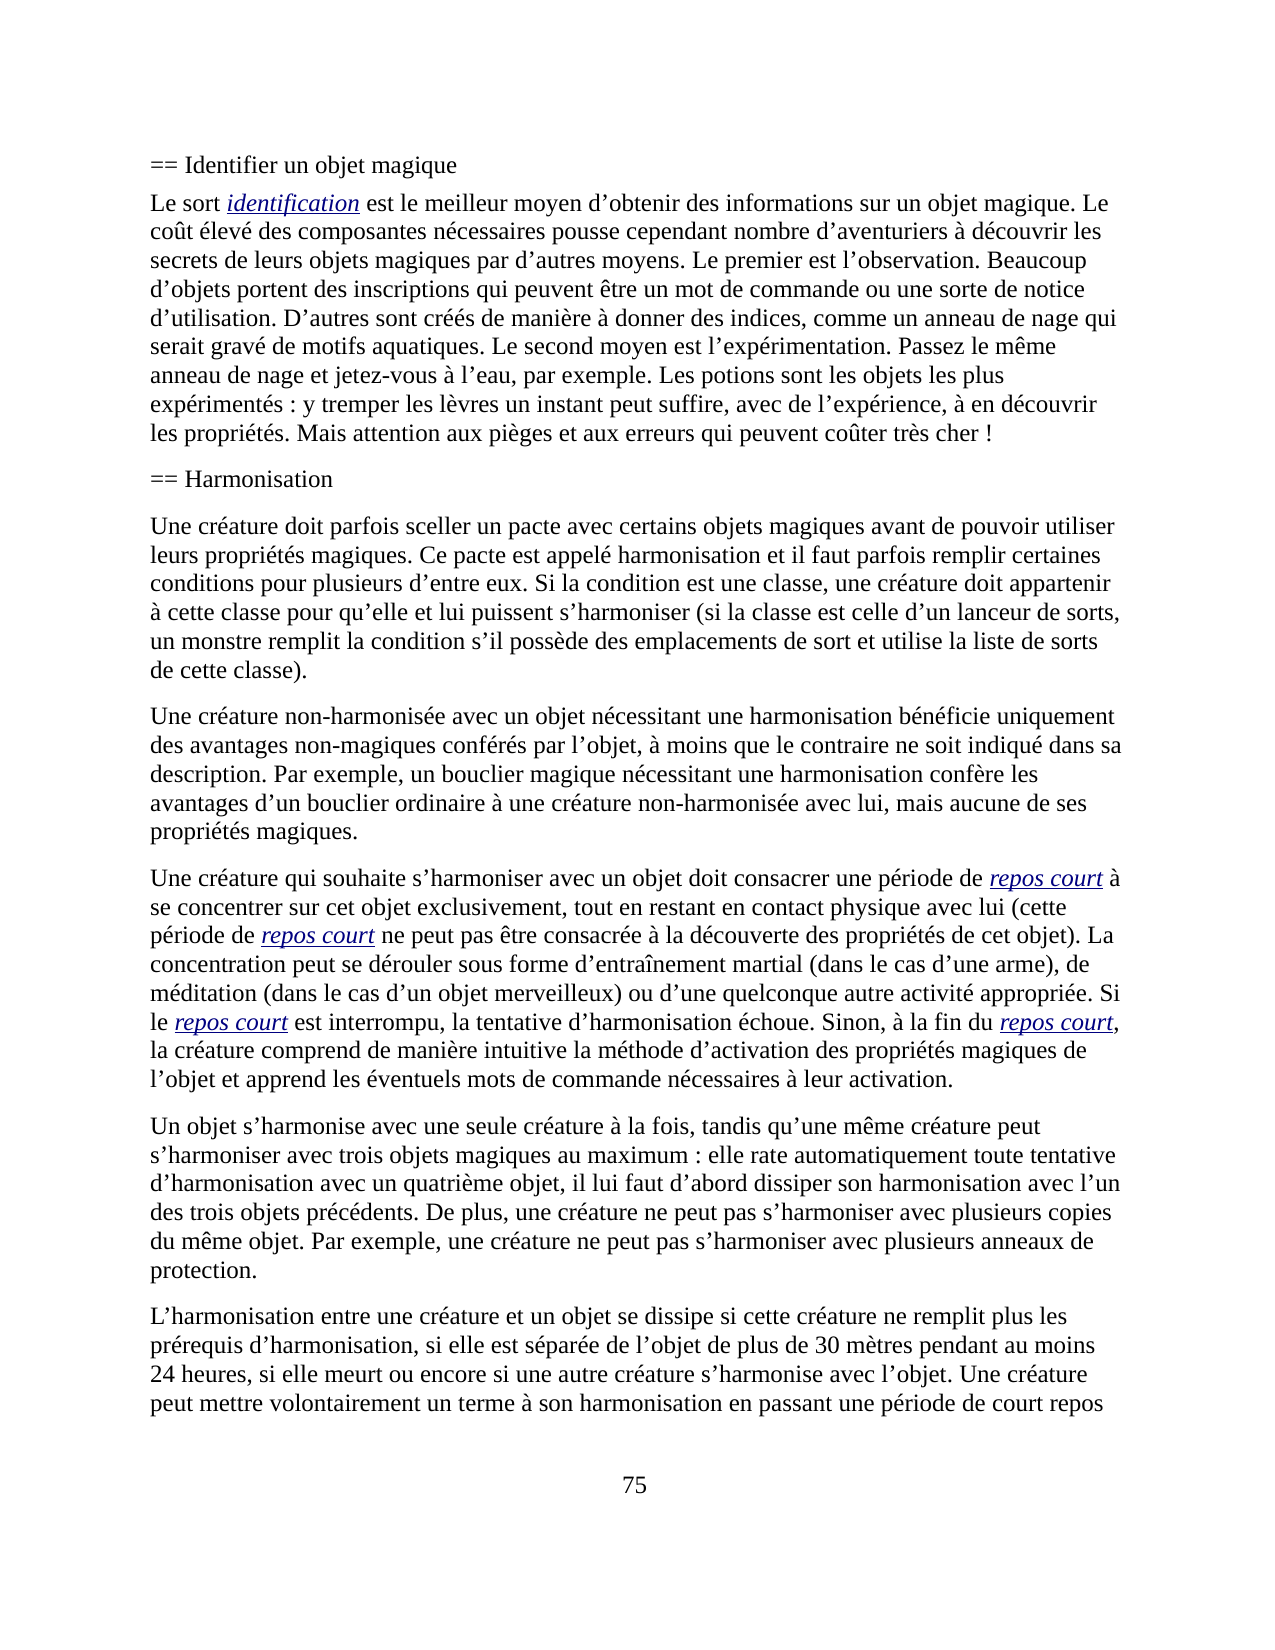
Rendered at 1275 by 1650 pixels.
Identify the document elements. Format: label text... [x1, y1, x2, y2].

text Un objet s’harmonise avec une seule créature à la fois, tandis qu’une même créature peut s’harmoniser avec trois objets magiques au maximum : elle rate automatiquement toute tentative d’harmonisation avec un quatrième objet, il lui faut d’abord dissiper son harmonisation avec l’un des trois objets précédents. De plus, une créature ne peut pas s’harmoniser avec plusieurs copies du même objet. Par exemple, une créature ne peut pas s’harmoniser avec plusieurs anneaux de protection. [150, 1111, 1125, 1283]
text Le sort identification est le meilleur moyen d’obtenir des informations sur un objet magique. Le coût élevé des composantes nécessaires pousse cependant nombre d’aventuriers à découvrir les secrets de leurs objets magiques par d’autres moyens. Le premier est l’observation. Beaucoup d’objets portent des inscriptions qui peuvent être un mot de commande ou une sorte de notice d’utilisation. D’autres sont créés de manière à donner des indices, comme un anneau de nage qui serait gravé de motifs aquatiques. Le second moyen est l’expérimentation. Passez le même anneau de nage et jetez-vous à l’eau, par exemple. Les potions sont les objets les plus expérimentés : y tremper les lèvres un instant peut suffire, avec de l’expérience, à en découvrir les propriétés. Mais attention aux pièges et aux erreurs qui peuvent coûter très cher ! [150, 188, 1125, 446]
text == Identifier un objet magique [150, 150, 1125, 179]
text == Harmonisation [150, 464, 1125, 493]
text Une créature non-harmonisée avec un objet nécessitant une harmonisation bénéficie uniquement des avantages non-magiques conférés par l’objet, à moins que le contraire ne soit indiqué dans sa description. Par exemple, un bouclier magique nécessitant une harmonisation confère les avantages d’un bouclier ordinaire à une créature non-harmonisée avec lui, mais aucune de ses propriétés magiques. [150, 701, 1125, 845]
text Une créature qui souhaite s’harmoniser avec un objet doit consacrer une période de repos court à se concentrer sur cet objet exclusivement, tout en restant en contact physique avec lui (cette période de repos court ne peut pas être consacrée à la découverte des propriétés de cet objet). La concentration peut se dérouler sous forme d’entraînement martial (dans le cas d’une arme), de méditation (dans le cas d’un objet merveilleux) ou d’une quelconque autre activité appropriée. Si le repos court est interrompu, la tentative d’harmonisation échoue. Sinon, à la fin du repos court, la créature comprend de manière intuitive la méthode d’activation des propriétés magiques de l’objet et apprend les éventuels mots de commande nécessaires à leur activation. [150, 863, 1125, 1093]
text Une créature doit parfois sceller un pacte avec certains objets magiques avant de pouvoir utiliser leurs propriétés magiques. Ce pacte est appelé harmonisation et il faut parfois remplir certaines conditions pour plusieurs d’entre eux. Si la condition est une classe, une créature doit appartenir à cette classe pour qu’elle et lui puissent s’harmoniser (si la classe est celle d’un lanceur de sorts, un monstre remplit la condition s’il possède des emplacements de sort et utilise la liste de sorts de cette classe). [150, 511, 1125, 683]
text L’harmonisation entre une créature et un objet se dissipe si cette créature ne remplit plus les prérequis d’harmonisation, si elle est séparée de l’objet de plus de 30 mètres pendant au moins 24 heures, si elle meurt ou encore si une autre créature s’harmonise avec l’objet. Une créature peut mettre volontairement un terme à son harmonisation en passant une période de court repos [150, 1301, 1125, 1416]
